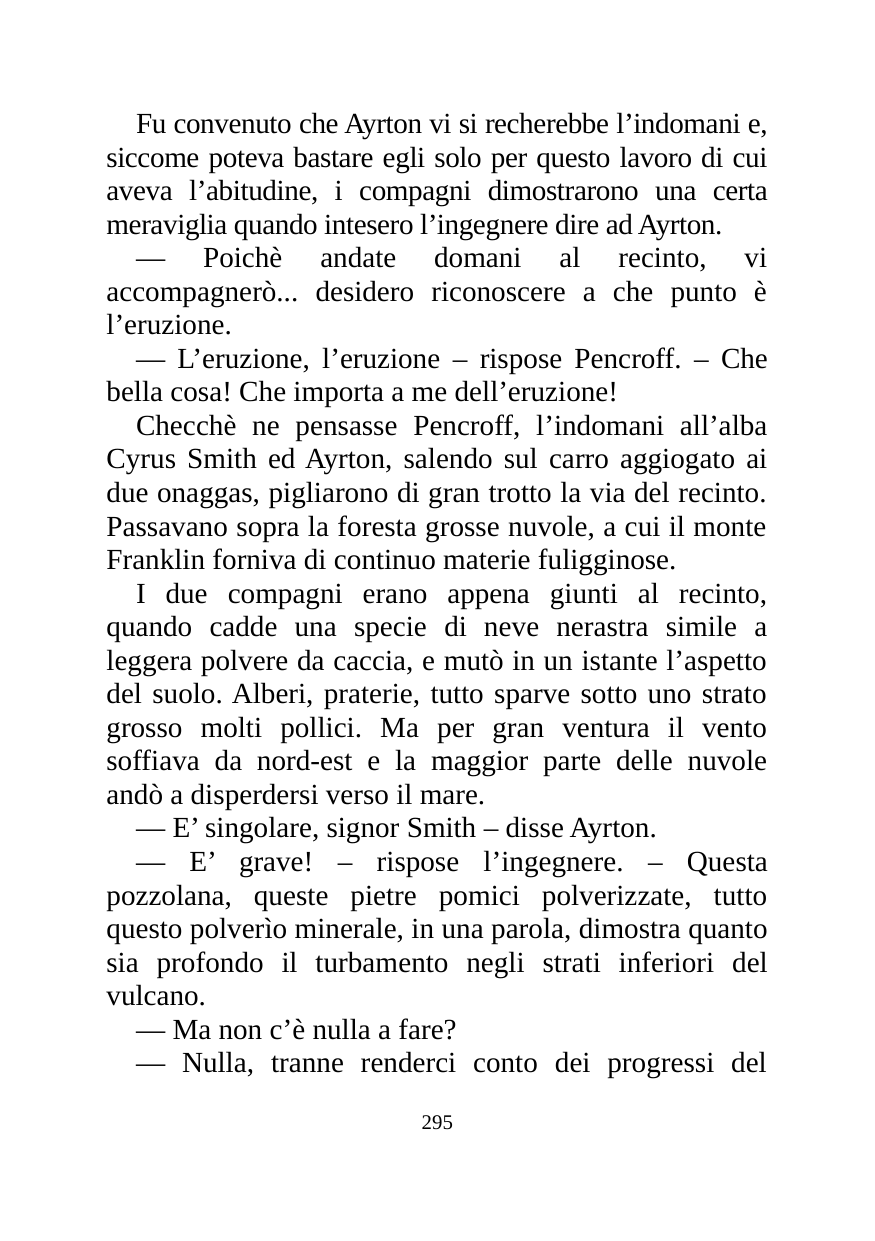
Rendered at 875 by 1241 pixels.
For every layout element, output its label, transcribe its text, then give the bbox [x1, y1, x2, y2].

text — Poichè andate domani al recinto, vi accompagnerò... desidero riconoscere a che punto è l’eruzione. [106, 240, 768, 341]
text — Ma non c’è nulla a fare? [106, 1012, 768, 1045]
text — L’eruzione, l’eruzione – rispose Pencroff. – Che bella cosa! Che importa a me dell’eruzione! [106, 341, 768, 408]
text — E’ singolare, signor Smith – disse Ayrton. [106, 811, 768, 844]
text — Nulla, tranne renderci conto dei progressi del [106, 1045, 768, 1079]
text Checchè ne pensasse Pencroff, l’indomani all’alba Cyrus Smith ed Ayrton, salendo sul carro aggiogato ai due onaggas, pigliarono di gran trotto la via del recinto. Passavano sopra la foresta grosse nuvole, a cui il monte Franklin forniva di continuo materie fuligginose. [106, 408, 768, 576]
text I due compagni erano appena giunti al recinto, quando cadde una specie di neve nerastra simile a leggera polvere da caccia, e mutò in un istante l’aspetto del suolo. Alberi, praterie, tutto sparve sotto uno strato grosso molti pollici. Ma per gran ventura il vento soffiava da nord-est e la maggior parte delle nuvole andò a disperdersi verso il mare. [106, 576, 768, 811]
text — E’ grave! – rispose l’ingegnere. – Questa pozzolana, queste pietre pomici polverizzate, tutto questo polverìo minerale, in una parola, dimostra quanto sia profondo il turbamento negli strati inferiori del vulcano. [106, 844, 768, 1012]
text Fu convenuto che Ayrton vi si recherebbe l’indomani e, siccome poteva bastare egli solo per questo lavoro di cui aveva l’abitudine, i compagni dimostrarono una certa meraviglia quando intesero l’ingegnere dire ad Ayrton. [106, 106, 768, 240]
